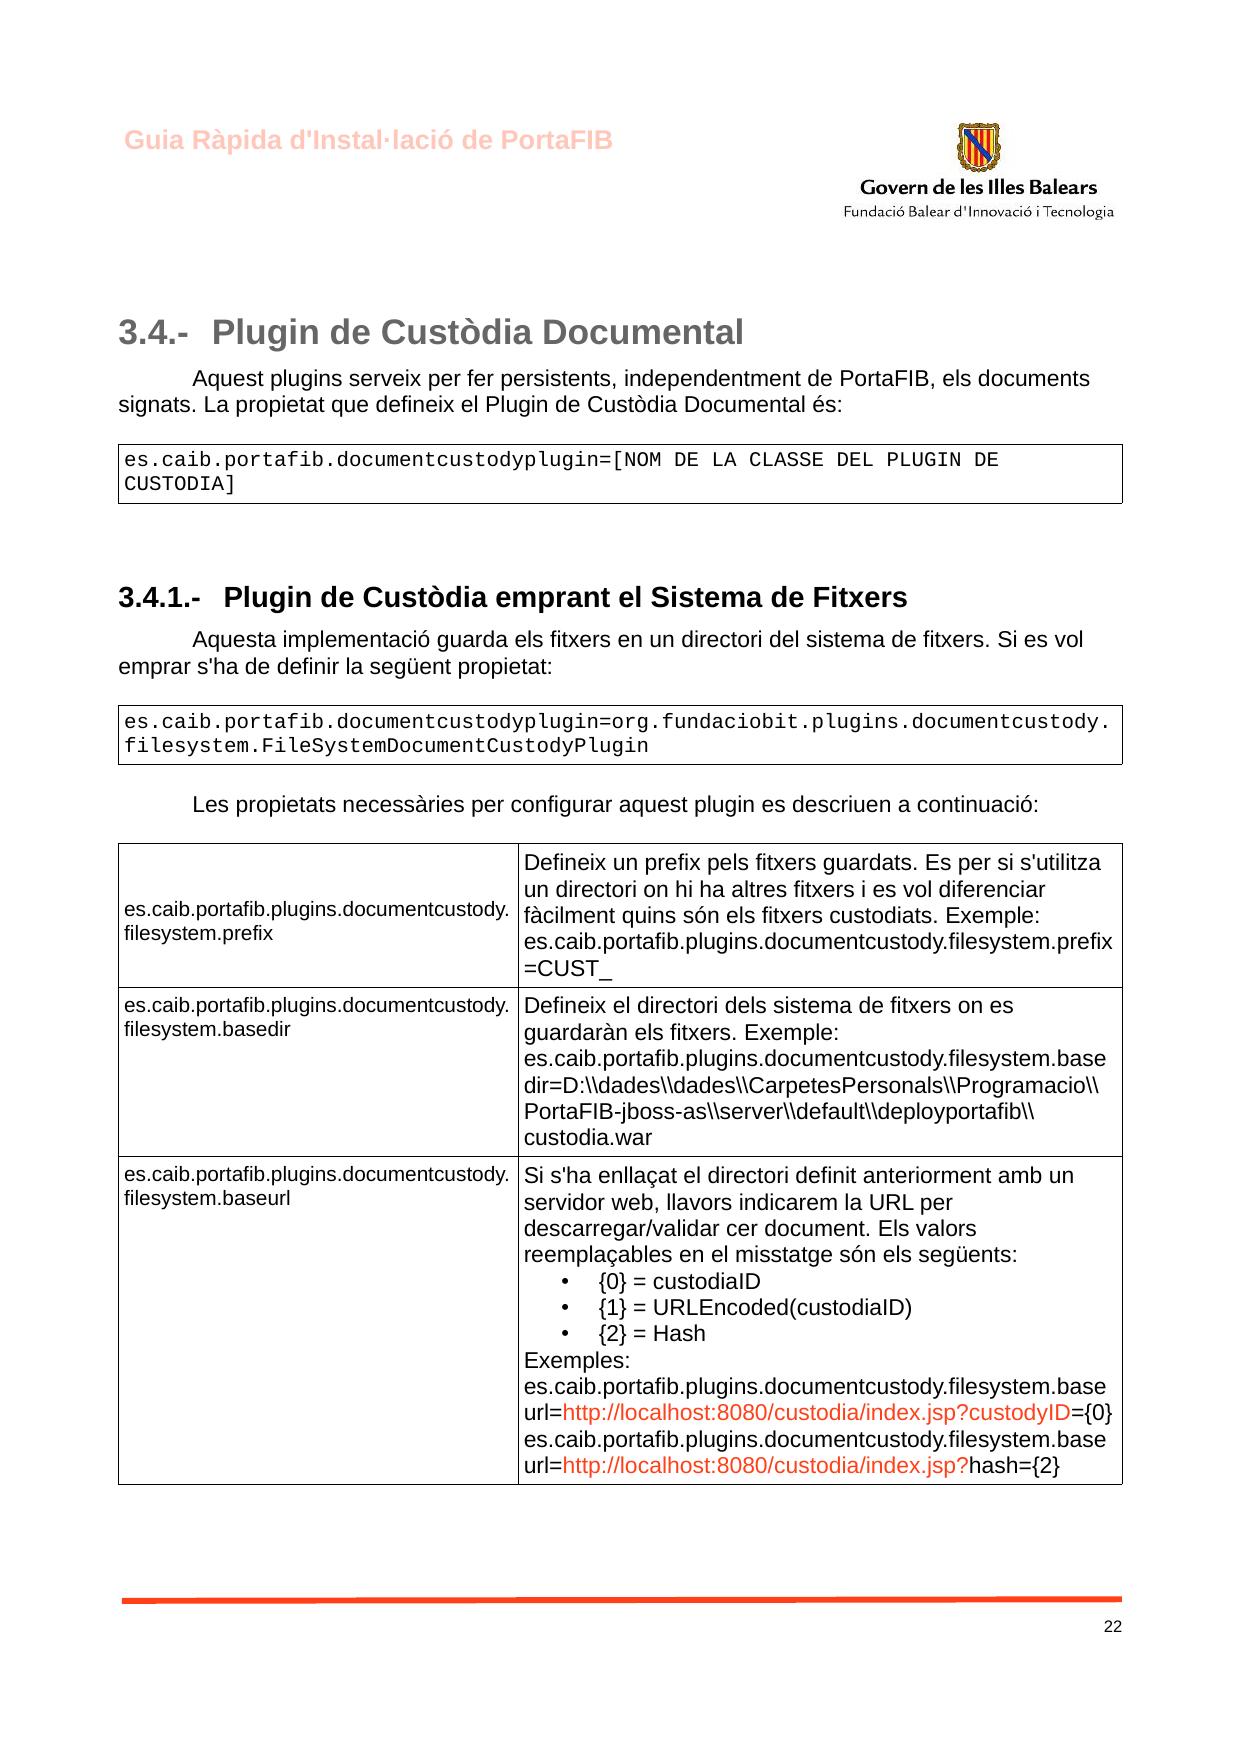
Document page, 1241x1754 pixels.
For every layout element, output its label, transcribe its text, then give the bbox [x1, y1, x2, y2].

table_header es.caib.portafib.documentcustodyplugin=org.fundaciobit.plugins.documentcustody.filesystem.FileSystemDocumentCustodyPlugin [119, 706, 1122, 764]
subtitle Plugin de Custòdia Documental [118, 311, 1122, 352]
table_header es.caib.portafib.plugins.documentcustody.filesystem.prefix [119, 844, 518, 987]
subtitle Plugin de Custòdia emprant el Sistema de Fitxers [118, 580, 1122, 614]
table_cell Si s'ha enllaçat el directori definit anteriorment amb un servidor web, llavors indicarem la URL per descarregar/validar cer document. Els valors reemplaçables en el misstatge són els següents: {0} = custodiaID {1} = URLEncoded(custodiaID) {2} = Hash Exemples: es.caib.portafib.plugins.documentcustody.filesystem.baseurl=http://localhost:8080/custodia/index.jsp?custodyID={0} es.caib.portafib.plugins.documentcustody.filesystem.baseurl=http://localhost:8080/custodia/index.jsp?hash={2} [519, 1157, 1122, 1484]
text Les propietats necessàries per configurar aquest plugin es descriuen a continuació: [118, 791, 1122, 817]
text Aquesta implementació guarda els fitxers en un directori del sistema de fitxers. Si es vol emprar s'ha de definir la següent propietat: [118, 626, 1122, 679]
table_header es.caib.portafib.documentcustodyplugin=[NOM DE LA CLASSE DEL PLUGIN DE CUSTODIA] [119, 445, 1122, 502]
table_cell es.caib.portafib.plugins.documentcustody.filesystem.basedir [119, 988, 518, 1156]
table_cell es.caib.portafib.plugins.documentcustody.filesystem.baseurl [119, 1157, 518, 1484]
picture [840, 123, 1117, 220]
table_header Defineix un prefix pels fitxers guardats. Es per si s'utilitza un directori on hi ha altres fitxers i es vol diferenciar fàcilment quins són els fitxers custodiats. Exemple: es.caib.portafib.plugins.documentcustody.filesystem.prefix=CUST_ [519, 844, 1122, 987]
table_cell Defineix el directori dels sistema de fitxers on es guardaràn els fitxers. Exemple: es.caib.portafib.plugins.documentcustody.filesystem.basedir=D:\\dades\\dades\\CarpetesPersonals\\Programacio\\PortaFIB-jboss-as\\server\\default\\deployportafib\\custodia.war [519, 988, 1122, 1156]
text Aquest plugins serveix per fer persistents, independentment de PortaFIB, els documents signats. La propietat que defineix el Plugin de Custòdia Documental és: [118, 364, 1122, 417]
